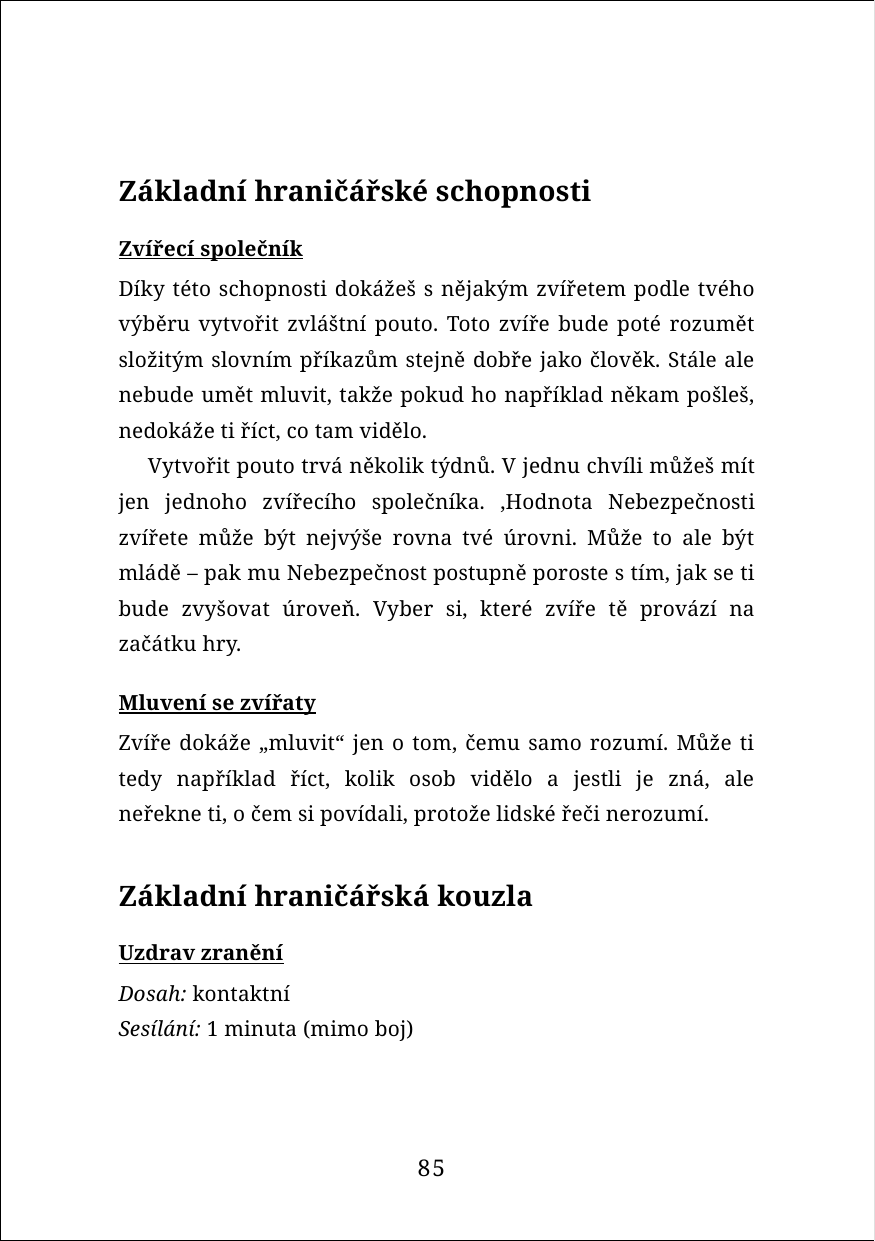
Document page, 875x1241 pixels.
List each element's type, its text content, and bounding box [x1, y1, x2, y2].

subtitle Základní hraničářská kouzla [118, 876, 756, 915]
subtitle Základní hraničářské schopnosti [118, 172, 756, 210]
subtitle Mluvení se zvířaty [118, 688, 756, 717]
text Zvíře dokáže „mluvit“ jen o tom, čemu samo rozumí. Může ti tedy například říct, kolik osob vidělo a jestli je zná, ale neřekne ti, o čem si povídali, protože lidské řeči nerozumí. [118, 728, 756, 828]
subtitle Uzdrav zranění [118, 938, 756, 967]
subtitle Zvířecí společník [118, 234, 756, 262]
text Díky této schopnosti dokážeš s nějakým zvířetem podle tvého výběru vytvořit zvláštní pouto. Toto zvíře bude poté rozumět složitým slovním příkazům stejně dobře jako člověk. Stále ale nebude umět mluvit, takže pokud ho například někam pošleš, nedokáže ti říct, co tam vidělo. Vytvořit pouto trvá několik týdnů. V jednu chvíli můžeš mít jen jednoho zvířecího společníka. ‚Hodnota Nebezpečnosti zvířete může být nejvýše rovna tvé úrovni. Může to ale být mládě – pak mu Nebezpečnost postupně poroste s tím, jak se ti bude zvyšovat úroveň. Vyber si, které zvíře tě provází na začátku hry. [118, 274, 756, 658]
text Dosah: kontaktní Sesílání: 1 minuta (mimo boj) [118, 979, 756, 1043]
